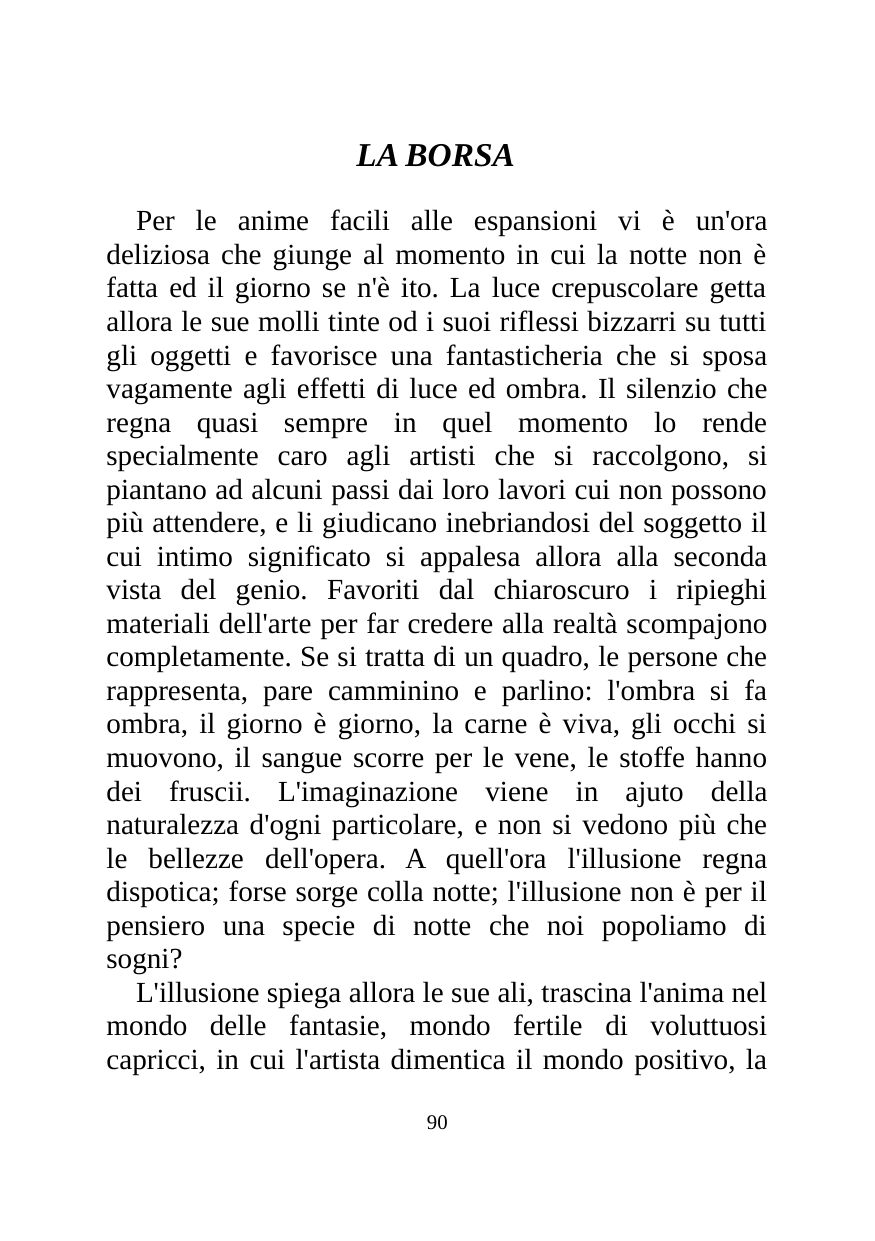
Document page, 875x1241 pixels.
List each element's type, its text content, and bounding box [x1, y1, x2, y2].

subtitle LA BORSA [106, 136, 768, 174]
text Per le anime facili alle espansioni vi è un'ora deliziosa che giunge al momento in cui la notte non è fatta ed il giorno se n'è ito. La luce crepuscolare getta allora le sue molli tinte od i suoi riflessi bizzarri su tutti gli oggetti e favorisce una fantasticheria che si sposa vagamente agli effetti di luce ed ombra. Il silenzio che regna quasi sempre in quel momento lo rende specialmente caro agli artisti che si raccolgono, si piantano ad alcuni passi dai loro lavori cui non possono più attendere, e li giudicano inebriandosi del soggetto il cui intimo significato si appalesa allora alla seconda vista del genio. Favoriti dal chiaroscuro i ripieghi materiali dell'arte per far credere alla realtà scompajono completamente. Se si tratta di un quadro, le persone che rappresenta, pare camminino e parlino: l'ombra si fa ombra, il giorno è giorno, la carne è viva, gli occhi si muovono, il sangue scorre per le vene, le stoffe hanno dei fruscii. L'imaginazione viene in ajuto della naturalezza d'ogni particolare, e non si vedono più che le bellezze dell'opera. A quell'ora l'illusione regna dispotica; forse sorge colla notte; l'illusione non è per il pensiero una specie di notte che noi popoliamo di sogni? [106, 203, 768, 975]
text L'illusione spiega allora le sue ali, trascina l'anima nel mondo delle fantasie, mondo fertile di voluttuosi capricci, in cui l'artista dimentica il mondo positivo, la [106, 975, 768, 1076]
